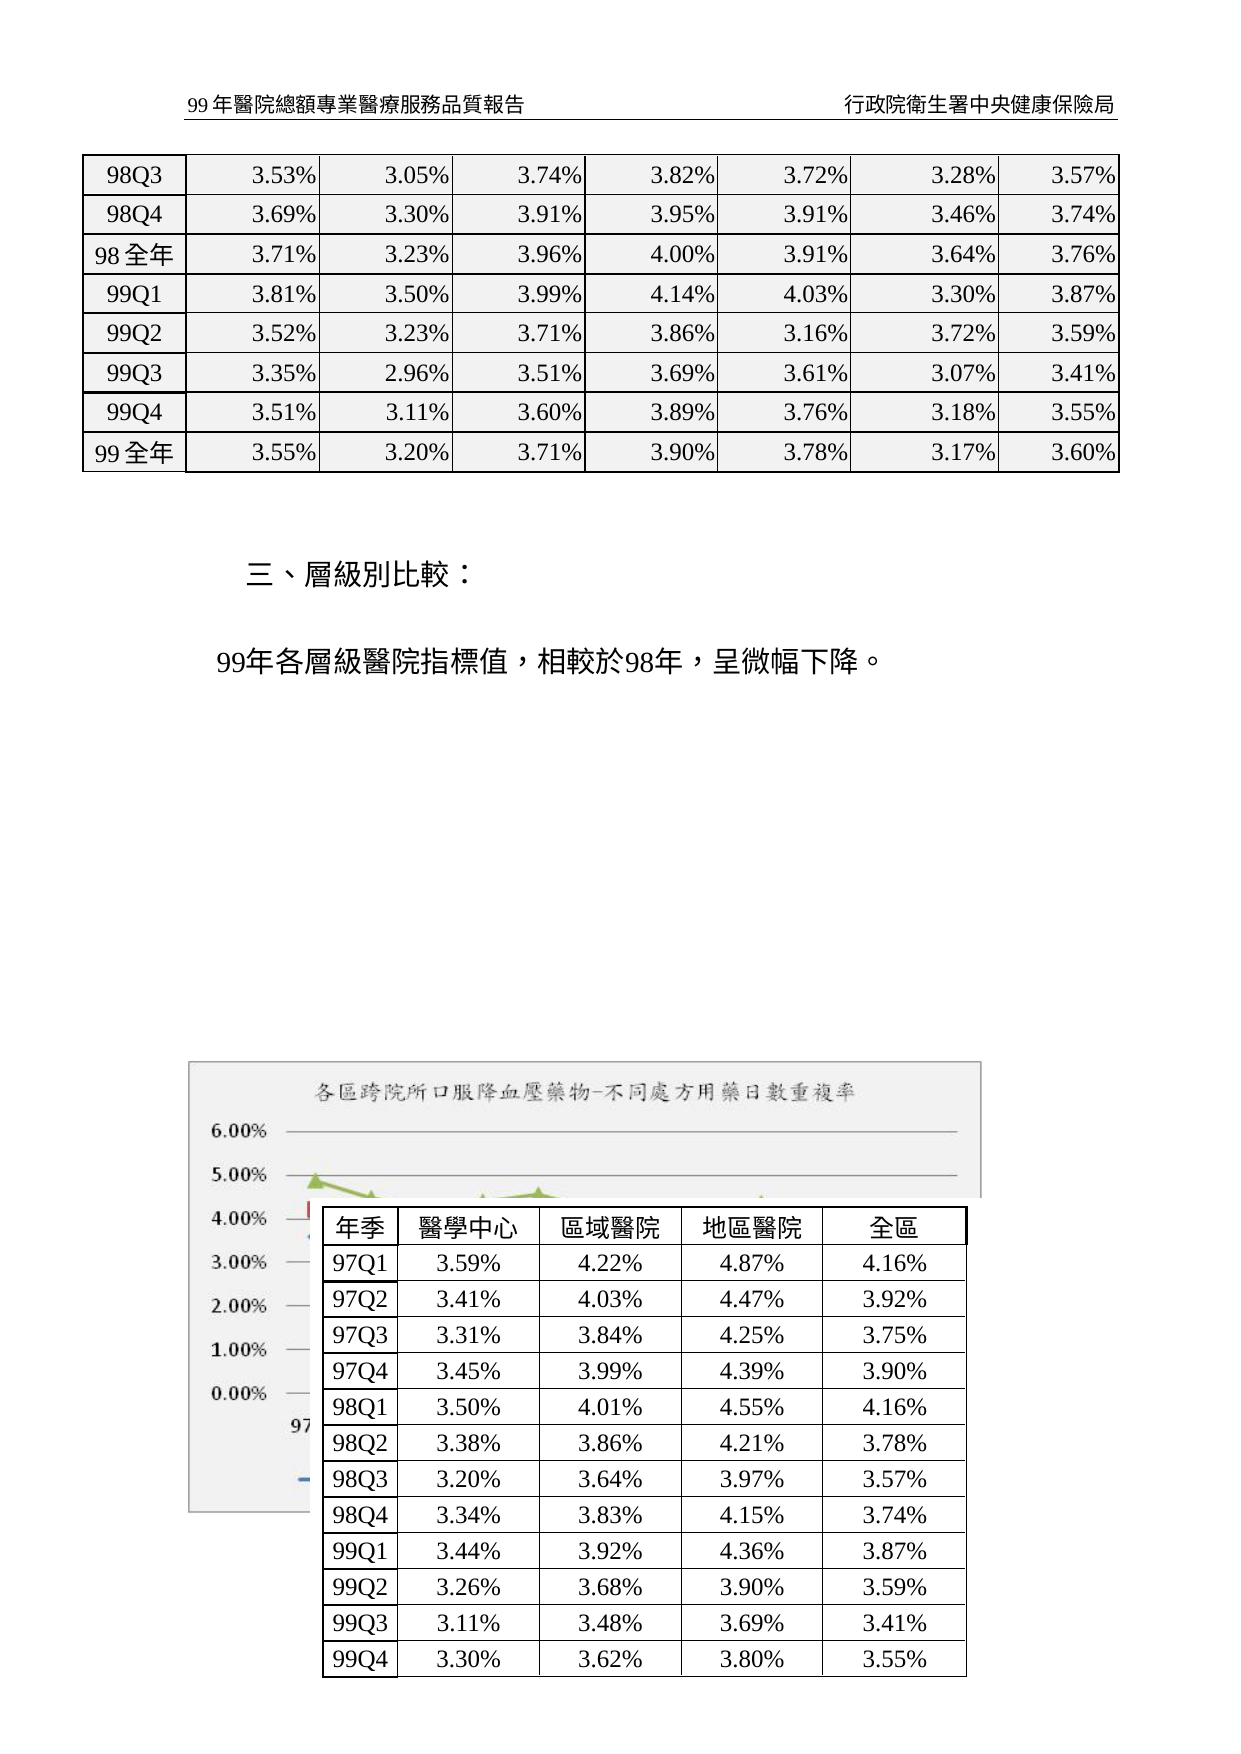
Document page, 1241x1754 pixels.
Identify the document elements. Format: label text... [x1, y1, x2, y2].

table_cell 3.59% [999, 313, 1118, 352]
table_cell 3.72% [851, 313, 998, 352]
table_cell 3.16% [718, 313, 850, 352]
table_cell 4.16% [823, 1245, 966, 1280]
table_cell 4.47% [682, 1281, 822, 1316]
table_cell 3.11% [398, 1605, 539, 1640]
table_header 年季 [324, 1208, 397, 1244]
table_cell 3.68% [540, 1569, 681, 1604]
table_cell 4.03% [540, 1281, 681, 1316]
table_cell 3.46% [851, 195, 998, 233]
table_cell 3.55% [999, 393, 1118, 431]
table_cell 3.90% [823, 1352, 966, 1388]
table_cell 3.30% [851, 275, 998, 312]
table_cell 3.82% [585, 155, 718, 193]
table_cell 3.23% [320, 313, 452, 352]
table_cell 3.51% [187, 393, 319, 431]
table_cell 3.71% [187, 235, 319, 273]
table_cell 3.34% [398, 1497, 539, 1532]
table_cell 4.55% [682, 1389, 822, 1424]
table_cell 3.95% [586, 195, 717, 233]
table_cell 3.28% [851, 155, 998, 193]
table_cell 4.25% [682, 1317, 822, 1352]
table_cell 3.92% [823, 1280, 966, 1316]
text 99年各層級醫院指標值，相較於98年，呈微幅下降。 [187, 623, 1114, 698]
table_cell 4.01% [540, 1389, 681, 1424]
table_cell 99Q4 [84, 394, 185, 431]
table_cell 3.90% [586, 433, 717, 471]
table_cell 3.97% [682, 1461, 822, 1496]
text 三、層級別比較： [187, 535, 1114, 610]
table_cell 3.48% [540, 1605, 681, 1640]
picture [187, 1060, 983, 1514]
table_cell 2.96% [320, 353, 452, 391]
table_cell 3.44% [398, 1533, 539, 1568]
table_cell 3.86% [586, 313, 717, 352]
table_cell 3.55% [187, 433, 319, 471]
table_cell 3.71% [453, 313, 584, 352]
table_cell 3.87% [823, 1532, 966, 1568]
table_cell 3.84% [540, 1317, 681, 1352]
table_cell 99Q2 [84, 314, 185, 352]
table_cell 3.78% [823, 1424, 966, 1460]
table_cell 98Q4 [84, 196, 185, 233]
table_cell 3.31% [398, 1317, 539, 1352]
table_cell 3.74% [452, 155, 585, 193]
table_cell 98Q4 [324, 1498, 397, 1532]
table_cell 3.81% [187, 275, 319, 312]
table_cell 97Q2 [324, 1283, 397, 1316]
table_cell 4.21% [682, 1425, 822, 1460]
table_cell 3.92% [540, 1533, 681, 1568]
table_cell 3.89% [586, 393, 717, 431]
table_cell 3.69% [187, 195, 319, 233]
table_cell 3.83% [540, 1497, 681, 1532]
table_cell 3.76% [718, 393, 850, 431]
table_header 地區醫院 [682, 1208, 822, 1244]
table_cell 3.59% [823, 1568, 966, 1604]
table_header 全區 [823, 1208, 965, 1244]
table_cell 3.45% [398, 1353, 539, 1388]
table_cell 97Q3 [324, 1318, 397, 1352]
table_cell 3.51% [453, 353, 584, 391]
table_cell 3.90% [682, 1569, 822, 1604]
table_cell 99Q1 [324, 1534, 397, 1568]
table_cell 3.96% [453, 235, 584, 273]
table_cell 3.74% [823, 1496, 966, 1532]
table_cell 3.11% [320, 393, 452, 431]
table_cell 3.17% [851, 433, 998, 471]
table_cell 3.62% [539, 1641, 681, 1676]
table_cell 3.91% [718, 235, 850, 273]
table_cell 3.86% [540, 1425, 681, 1460]
table_cell 3.64% [851, 235, 998, 273]
table_cell 3.30% [320, 195, 452, 233]
table_cell 3.69% [586, 353, 717, 391]
table_cell 99Q4 [324, 1642, 397, 1676]
table_cell 3.20% [398, 1461, 539, 1496]
table_cell 4.16% [823, 1388, 966, 1424]
table_cell 3.91% [718, 195, 850, 233]
table_cell 3.55% [823, 1640, 966, 1676]
table_cell 3.91% [453, 195, 584, 233]
table_cell 98Q2 [324, 1426, 397, 1460]
table_cell 3.23% [320, 235, 452, 273]
table_cell 3.41% [823, 1604, 966, 1640]
table_cell 99Q2 [324, 1570, 397, 1604]
table_cell 98全年 [84, 235, 185, 273]
table_cell 98Q3 [84, 156, 185, 193]
table_cell 3.60% [453, 393, 584, 431]
table_cell 3.76% [999, 235, 1118, 273]
table_cell 3.72% [718, 155, 851, 193]
table_cell 3.64% [540, 1461, 681, 1496]
table_cell 97Q1 [324, 1246, 397, 1280]
table_cell 3.87% [999, 275, 1118, 312]
table_cell 3.80% [681, 1641, 823, 1676]
table_cell 3.69% [682, 1605, 822, 1640]
table_cell 3.53% [187, 155, 319, 193]
table_cell 3.57% [998, 155, 1118, 193]
table_cell 4.36% [682, 1533, 822, 1568]
table_cell 3.18% [851, 393, 998, 431]
table_cell 99Q1 [84, 275, 185, 312]
table_header 醫學中心 [399, 1208, 539, 1244]
table_cell 3.57% [823, 1460, 966, 1496]
table_cell 4.00% [586, 235, 717, 273]
table_cell 3.07% [851, 353, 998, 391]
table_header 區域醫院 [540, 1208, 681, 1244]
table_cell 99全年 [84, 433, 185, 471]
table_cell 4.22% [540, 1245, 681, 1280]
table_cell 3.71% [453, 433, 584, 471]
table_cell 3.78% [718, 433, 850, 471]
table_cell 4.14% [586, 275, 717, 312]
table_cell 3.41% [398, 1281, 539, 1316]
table_cell 3.35% [187, 353, 319, 391]
table_cell 99Q3 [324, 1606, 397, 1640]
table_cell 3.50% [320, 275, 452, 312]
table_cell 4.15% [682, 1497, 822, 1532]
table_cell 98Q1 [324, 1390, 397, 1424]
table_cell 3.99% [540, 1353, 681, 1388]
table_cell 3.05% [319, 155, 452, 193]
table_cell 3.38% [398, 1425, 539, 1460]
table_cell 3.60% [999, 433, 1118, 471]
table_cell 3.74% [999, 195, 1118, 233]
table_cell 3.52% [187, 313, 319, 352]
table_cell 98Q3 [324, 1462, 397, 1496]
table_cell 3.61% [718, 353, 850, 391]
table_cell 3.26% [398, 1569, 539, 1604]
table_cell 97Q4 [324, 1354, 397, 1388]
table_cell 3.50% [398, 1389, 539, 1424]
table_cell 99Q3 [84, 354, 185, 391]
table_cell 3.20% [320, 433, 452, 471]
table_cell 4.87% [682, 1245, 822, 1280]
table_cell 3.75% [823, 1316, 966, 1352]
table_cell 3.59% [398, 1245, 539, 1280]
table_cell 4.03% [718, 275, 850, 312]
table_cell 4.39% [682, 1353, 822, 1388]
table_cell 3.99% [453, 275, 584, 312]
table_cell 3.41% [999, 353, 1118, 391]
table_cell 3.30% [398, 1641, 539, 1676]
